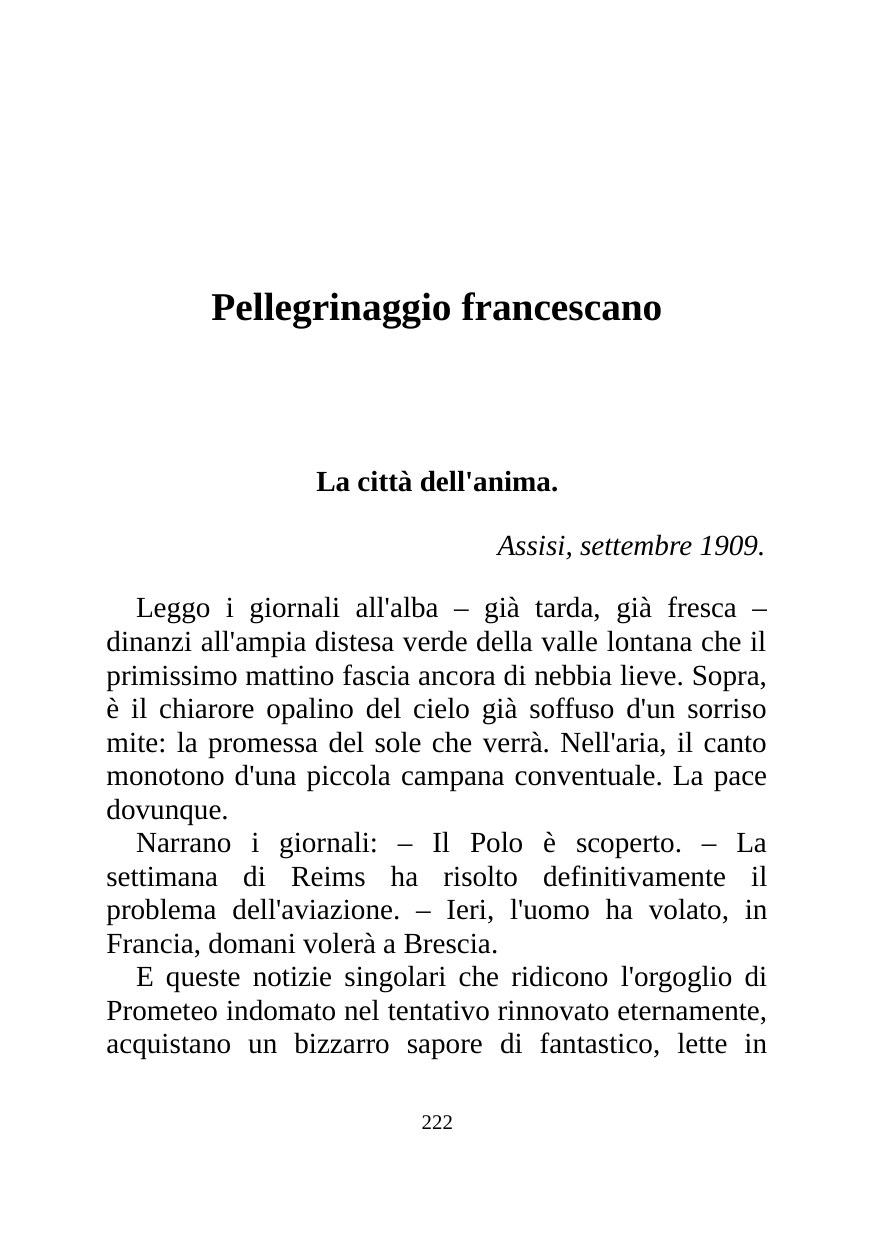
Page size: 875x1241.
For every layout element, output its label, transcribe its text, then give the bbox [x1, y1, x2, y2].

text E queste notizie singolari che ridicono l'orgoglio di Prometeo indomato nel tentativo rinnovato eternamente, acquistano un bizzarro sapore di fantastico, lette in [106, 959, 768, 1060]
subtitle La città dell'anima. [106, 464, 768, 498]
text Leggo i giornali all'alba – già tarda, già fresca – dinanzi all'ampia distesa verde della valle lontana che il primissimo mattino fascia ancora di nebbia lieve. Sopra, è il chiarore opalino del cielo già soffuso d'un sorriso mite: la promessa del sole che verrà. Nell'aria, il canto monotono d'una piccola campana conventuale. La pace dovunque. [106, 591, 768, 825]
text Narrano i giornali: – Il Polo è scoperto. – La settimana di Reims ha risolto definitivamente il problema dell'aviazione. – Ieri, l'uomo ha volato, in Francia, domani volerà a Brescia. [106, 825, 768, 959]
text Assisi, settembre 1909. [106, 528, 768, 561]
subtitle Pellegrinaggio francescano [106, 283, 768, 329]
